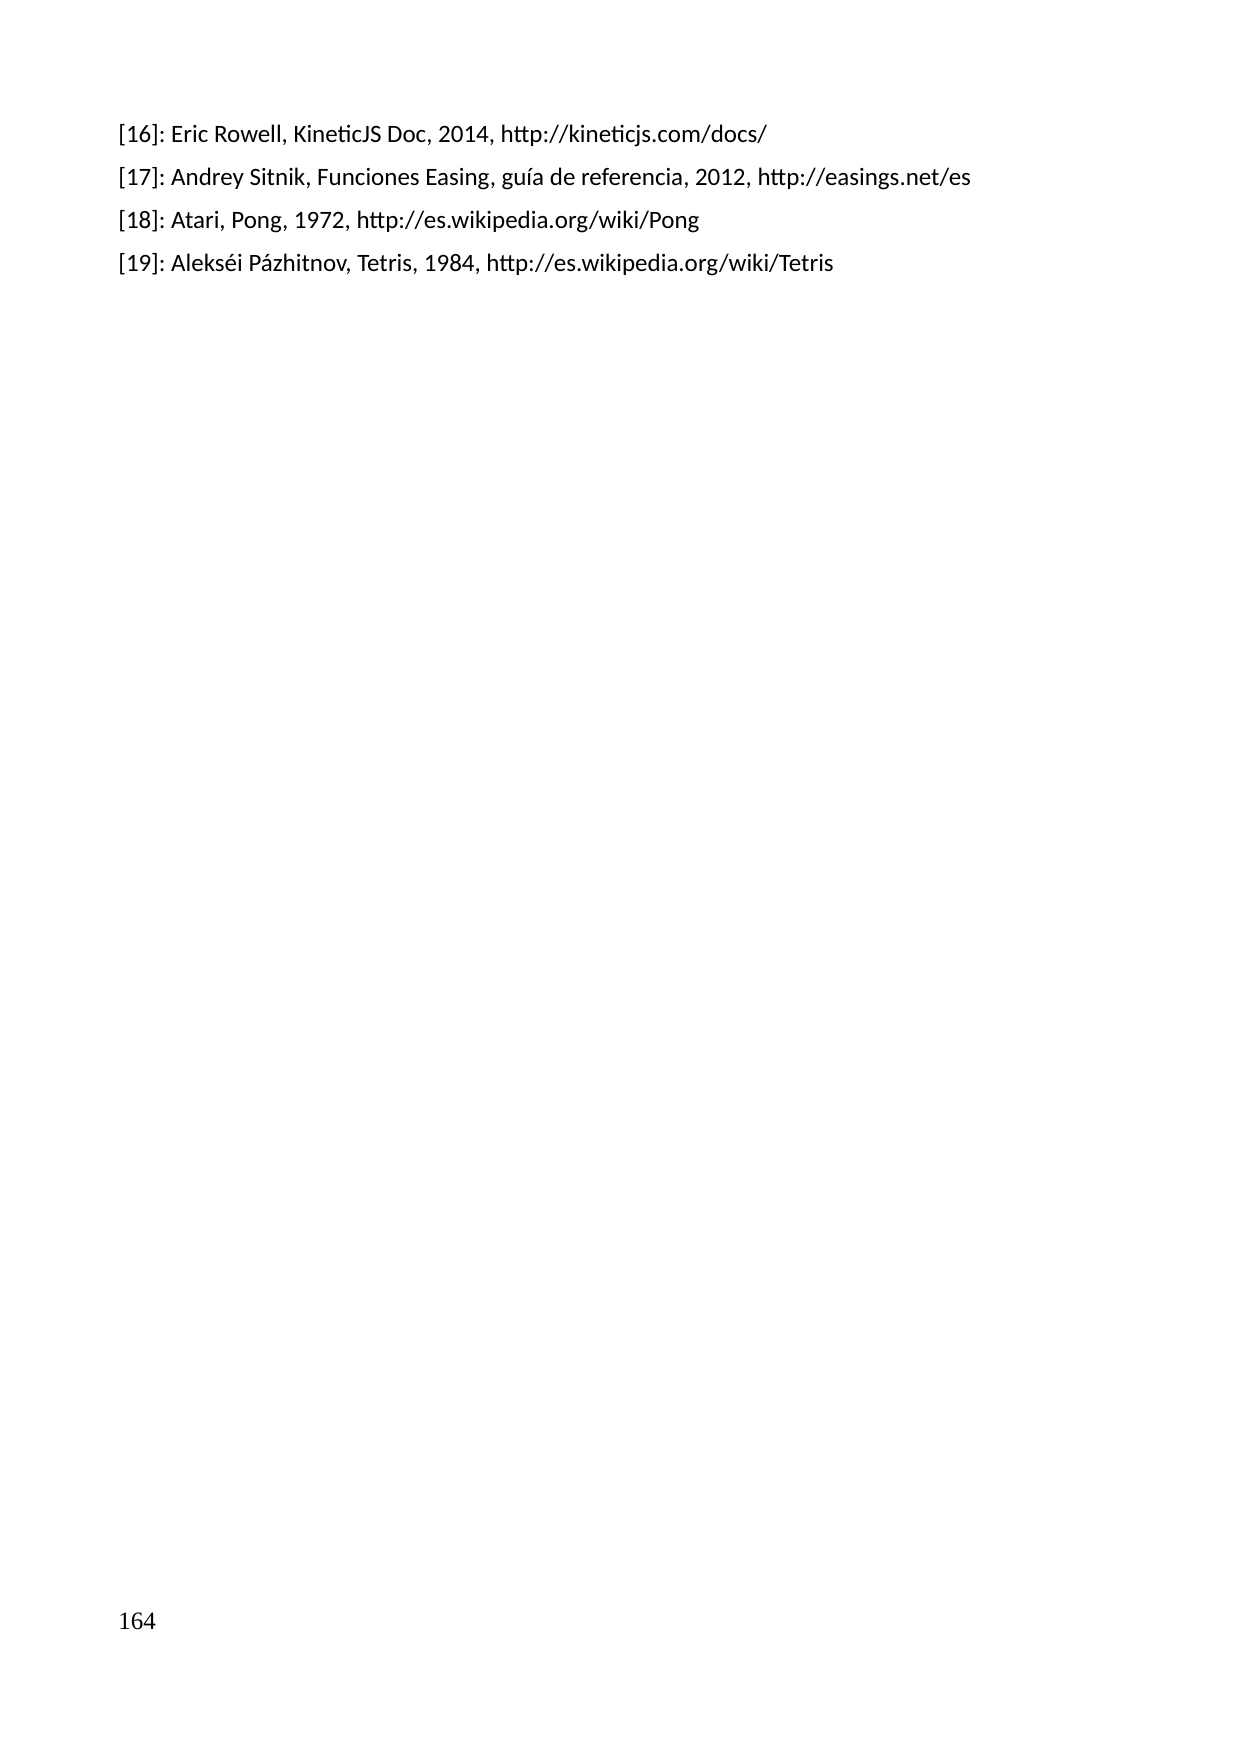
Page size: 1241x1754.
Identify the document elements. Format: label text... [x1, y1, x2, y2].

text [16]: Eric Rowell, KineticJS Doc, 2014, http://kineticjs.com/docs/ [118, 118, 1122, 149]
text [19]: Alekséi Pázhitnov, Tetris, 1984, http://es.wikipedia.org/wiki/Tetris [118, 247, 1122, 277]
text [17]: Andrey Sitnik, Funciones Easing, guía de referencia, 2012, http://easings.net/es [118, 161, 1122, 192]
text [18]: Atari, Pong, 1972, http://es.wikipedia.org/wiki/Pong [118, 204, 1122, 234]
